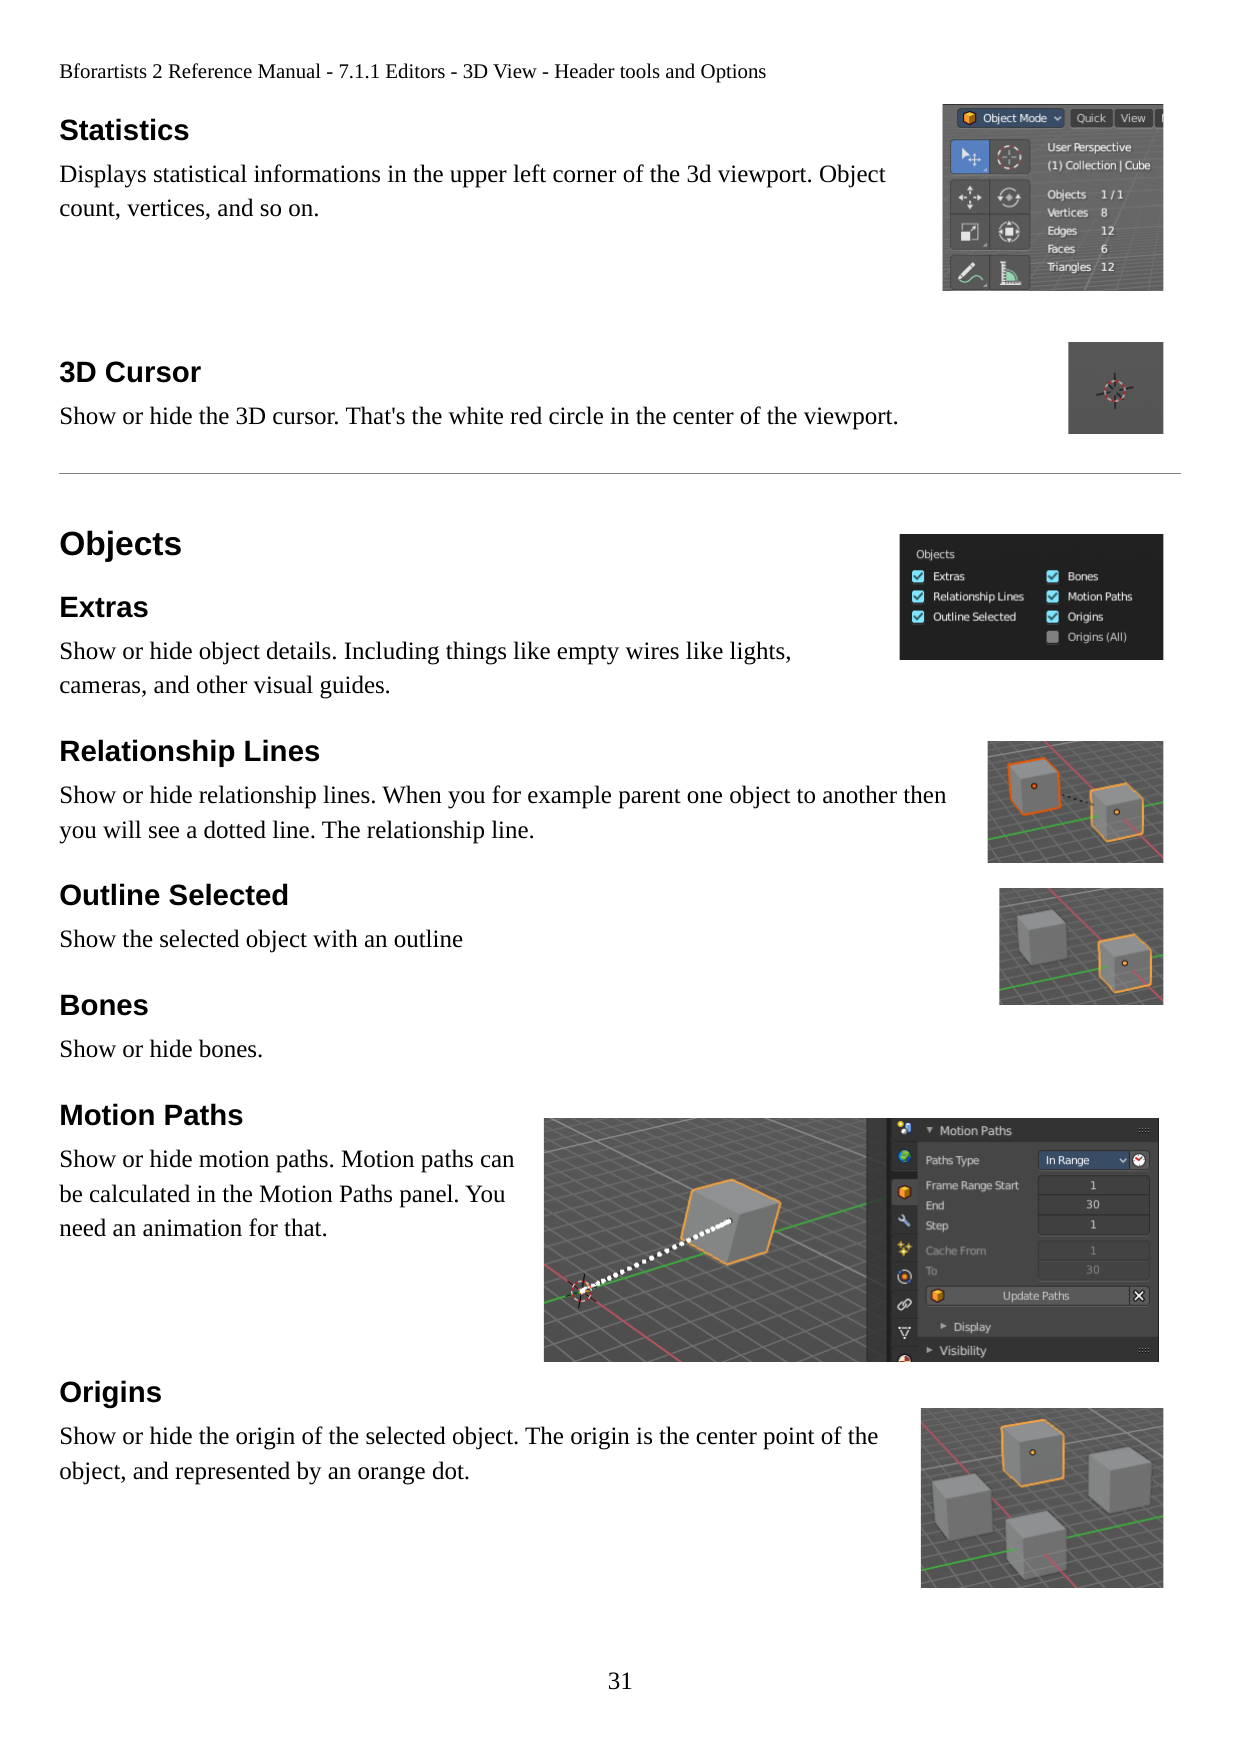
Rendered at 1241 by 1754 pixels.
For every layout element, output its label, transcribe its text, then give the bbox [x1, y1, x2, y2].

picture [999, 888, 1164, 1005]
picture [987, 741, 1164, 863]
picture [942, 104, 1164, 291]
text Show or hide motion paths. Motion paths can be calculated in the Motion Paths panel. You need an animation for that. [59, 1144, 543, 1242]
subtitle [1164, 113, 1181, 146]
text Show or hide the origin of the selected object. The origin is the center point of the object, and represented by an orange dot. [59, 1421, 920, 1484]
picture [899, 534, 1164, 660]
text Show the selected object with an outline [59, 924, 999, 953]
text Show or hide the 3D cursor. That's the white red circle in the center of the viewport. [59, 401, 1068, 430]
subtitle Motion Paths [59, 1098, 1181, 1132]
subtitle Objects [59, 524, 1181, 562]
subtitle Origins [59, 1375, 1181, 1409]
subtitle Extras [59, 589, 899, 623]
subtitle Bones [59, 988, 1181, 1022]
text Show or hide bones. [59, 1034, 1181, 1063]
text Show or hide object details. Including things like empty wires like lights, cameras, and other visual guides. [59, 636, 1181, 699]
text Show or hide relationship lines. When you for example parent one object to another then you will see a dotted line. The relationship line. [59, 780, 987, 843]
subtitle Relationship Lines [59, 734, 1181, 768]
text Displays statistical informations in the upper left corner of the 3d viewport. Object count, vertices, and so on. [59, 159, 942, 222]
picture [920, 1408, 1164, 1588]
subtitle Statistics [59, 113, 942, 146]
subtitle Outline Selected [59, 878, 1181, 912]
subtitle [1164, 355, 1181, 389]
subtitle [1164, 589, 1181, 623]
picture [1068, 342, 1164, 434]
picture [543, 1118, 1159, 1362]
subtitle 3D Cursor [59, 355, 1068, 389]
